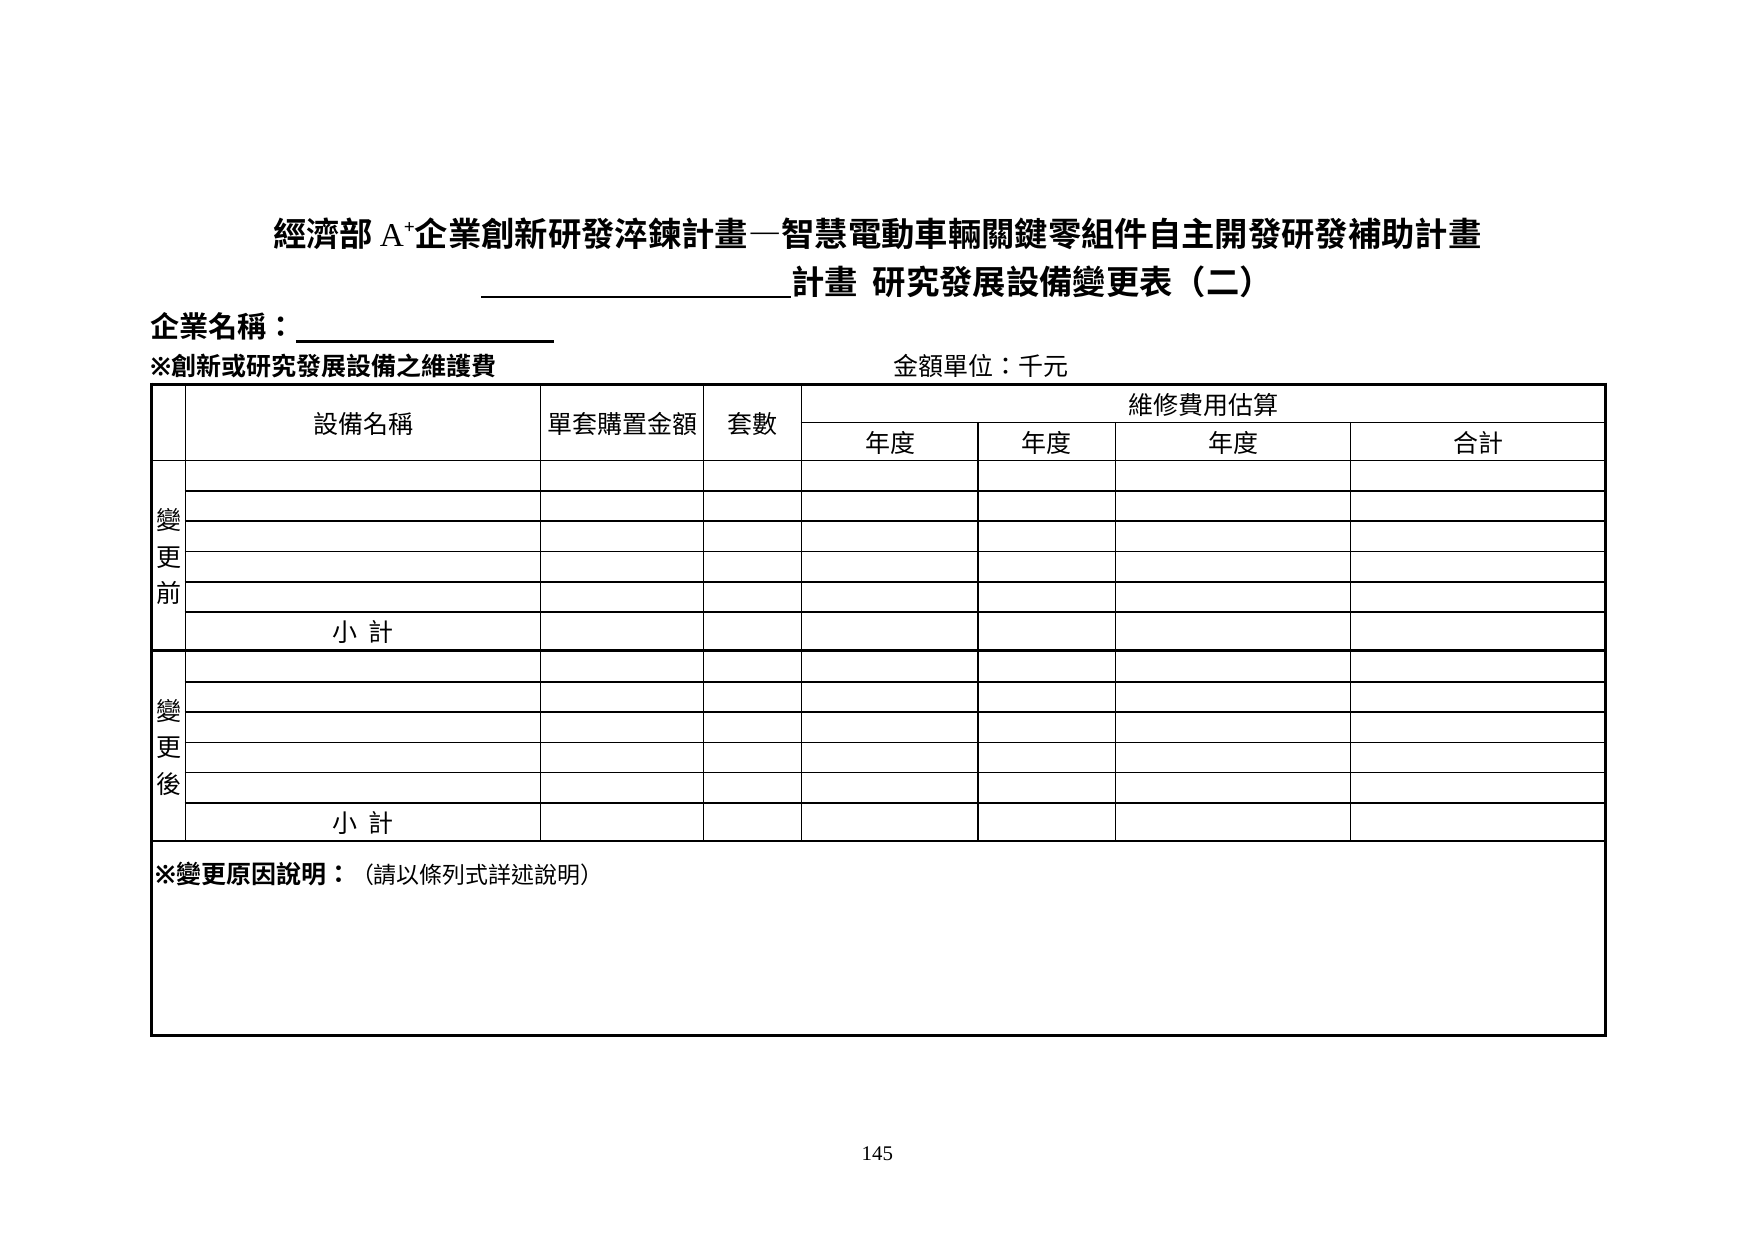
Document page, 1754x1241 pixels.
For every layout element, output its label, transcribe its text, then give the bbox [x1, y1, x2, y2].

table_cell [186, 522, 540, 551]
table_cell [704, 583, 801, 611]
table_cell [1351, 522, 1604, 551]
table_cell [1351, 492, 1604, 520]
text 計畫 研究發展設備變更表（二） [150, 256, 1604, 304]
table_cell [979, 461, 1115, 490]
table_cell [704, 492, 801, 520]
table_cell [979, 713, 1115, 742]
table_cell [1351, 743, 1604, 772]
table_cell [1116, 652, 1350, 681]
table_cell [802, 522, 977, 551]
table_cell [186, 492, 540, 520]
table_cell [1116, 461, 1350, 490]
table_cell [704, 522, 801, 551]
table_cell [979, 652, 1115, 681]
table_cell [541, 773, 703, 802]
table_cell [979, 743, 1115, 772]
table_cell [704, 743, 801, 772]
table_cell [802, 583, 977, 611]
table_cell [802, 613, 977, 649]
table_cell [1116, 552, 1350, 581]
table_cell [541, 652, 703, 681]
table_cell [802, 461, 977, 490]
table_header 套數 [704, 386, 801, 460]
table_cell [186, 461, 540, 490]
table_cell [541, 613, 703, 649]
table_cell [979, 522, 1115, 551]
table_cell [802, 652, 977, 681]
table_cell [802, 683, 977, 711]
table_cell [802, 713, 977, 742]
table_cell [1351, 583, 1604, 611]
table_cell [802, 743, 977, 772]
table_cell [1351, 683, 1604, 711]
table_cell [979, 683, 1115, 711]
table_cell [541, 804, 703, 840]
table_cell [1116, 773, 1350, 802]
table_cell [704, 613, 801, 649]
table_cell [979, 492, 1115, 520]
table_cell [1116, 522, 1350, 551]
table_cell [186, 652, 540, 681]
table_cell [704, 804, 801, 840]
table_cell [1351, 552, 1604, 581]
table_cell [802, 773, 977, 802]
table_cell 小 計 [186, 804, 540, 840]
table_header 設備名稱 [186, 386, 540, 460]
table_cell [541, 743, 703, 772]
table_cell [979, 583, 1115, 611]
table_cell [704, 461, 801, 490]
text 企業名稱： [150, 304, 1604, 346]
text 經濟部A+企業創新研發淬鍊計畫—智慧電動車輛關鍵零組件自主開發研發補助計畫 [150, 207, 1604, 256]
table_cell [979, 552, 1115, 581]
table_cell [186, 552, 540, 581]
table_cell [1116, 713, 1350, 742]
table_cell [541, 461, 703, 490]
table_cell [186, 713, 540, 742]
table_cell [541, 683, 703, 711]
table_cell [802, 552, 977, 581]
table_cell [1116, 804, 1350, 840]
table_cell [704, 773, 801, 802]
table_cell [1116, 683, 1350, 711]
table_cell [1116, 583, 1350, 611]
table_header 單套購置金額 [541, 386, 703, 460]
table_cell [1351, 461, 1604, 490]
table_cell 合計 [1351, 423, 1604, 460]
table_cell [541, 552, 703, 581]
table_cell [186, 683, 540, 711]
table_cell [1116, 743, 1350, 772]
table_cell 小 計 [186, 613, 540, 649]
table_cell 變更後 [153, 652, 185, 840]
table_cell [541, 583, 703, 611]
table_cell ※變更原因說明：（請以條列式詳述說明） [153, 842, 1604, 1034]
table_cell [186, 773, 540, 802]
table_cell [802, 492, 977, 520]
table_header [153, 386, 185, 460]
table_cell [186, 583, 540, 611]
table_cell [1116, 492, 1350, 520]
table_cell [1351, 773, 1604, 802]
table_cell [704, 552, 801, 581]
table_cell [979, 773, 1115, 802]
table_cell [704, 652, 801, 681]
table_cell 年度 [979, 423, 1115, 460]
table_cell [541, 713, 703, 742]
table_cell [802, 804, 977, 840]
table_cell [186, 743, 540, 772]
table_cell 變更前 [153, 461, 185, 649]
table_cell 年度 [802, 423, 977, 460]
table_cell [1351, 652, 1604, 681]
table_cell [1351, 613, 1604, 649]
table_cell 年度 [1116, 423, 1350, 460]
table_cell [1351, 804, 1604, 840]
table_cell [1351, 713, 1604, 742]
table_cell [979, 804, 1115, 840]
table_cell [1116, 613, 1350, 649]
table_cell [979, 613, 1115, 649]
table_cell [541, 522, 703, 551]
table_cell [704, 713, 801, 742]
table_cell [541, 492, 703, 520]
table_header 維修費用估算 [802, 386, 1604, 422]
table_cell [704, 683, 801, 711]
text ※創新或研究發展設備之維護費 金額單位：千元 [150, 346, 1604, 382]
